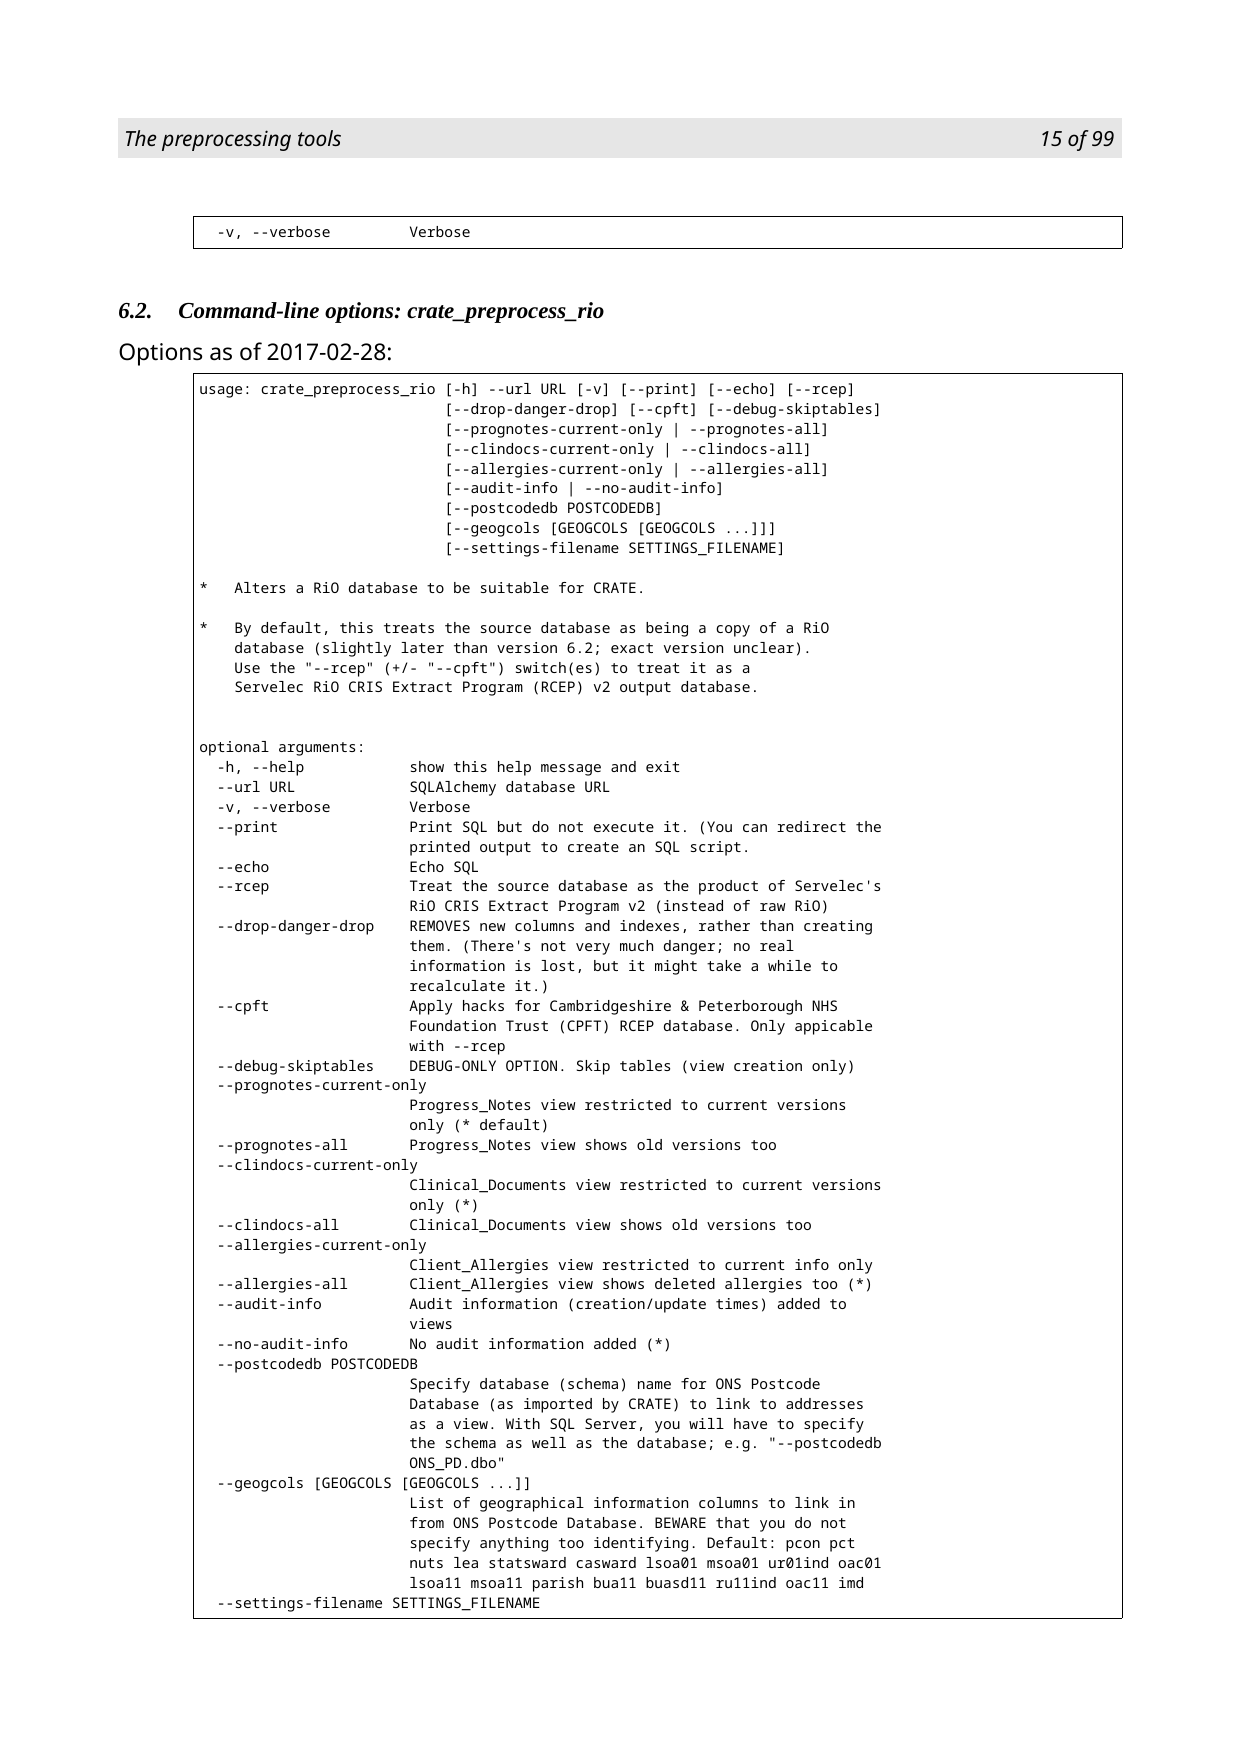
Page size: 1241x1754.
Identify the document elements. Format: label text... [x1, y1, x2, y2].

subtitle Command-line options: crate_preprocess_rio [118, 297, 1122, 323]
text Options as of 2017-02-28: [118, 336, 1122, 367]
table_header usage: crate_preprocess_rio [-h] --url URL [-v] [--print] [--echo] [--rcep] [--drop-danger-drop] [--cpft] [--debug-skiptables] [--prognotes-current-only | --prognotes-all] [--clindocs-current-only | --clindocs-all] [--allergies-current-only | --allergies-all] [--audit-info | --no-audit-info] [--postcodedb POSTCODEDB] [--geogcols [GEOGCOLS [GEOGCOLS ...]]] [--settings-filename SETTINGS_FILENAME] * Alters a RiO database to be suitable for CRATE. * By default, this treats the source database as being a copy of a RiO database (slightly later than version 6.2; exact version unclear). Use the "--rcep" (+/- "--cpft") switch(es) to treat it as a Servelec RiO CRIS Extract Program (RCEP) v2 output database. optional arguments: -h, --help show this help message and exit --url URL SQLAlchemy database URL -v, --verbose Verbose --print Print SQL but do not execute it. (You can redirect the printed output to create an SQL script. --echo Echo SQL --rcep Treat the source database as the product of Servelec's RiO CRIS Extract Program v2 (instead of raw RiO) --drop-danger-drop REMOVES new columns and indexes, rather than creating them. (There's not very much danger; no real information is lost, but it might take a while to recalculate it.) --cpft Apply hacks for Cambridgeshire & Peterborough NHS Foundation Trust (CPFT) RCEP database. Only appicable with --rcep --debug-skiptables DEBUG-ONLY OPTION. Skip tables (view creation only) --prognotes-current-only Progress_Notes view restricted to current versions only (* default) --prognotes-all Progress_Notes view shows old versions too --clindocs-current-only Clinical_Documents view restricted to current versions only (*) --clindocs-all Clinical_Documents view shows old versions too --allergies-current-only Client_Allergies view restricted to current info only --allergies-all Client_Allergies view shows deleted allergies too (*) --audit-info Audit information (creation/update times) added to views --no-audit-info No audit information added (*) --postcodedb POSTCODEDB Specify database (schema) name for ONS Postcode Database (as imported by CRATE) to link to addresses as a view. With SQL Server, you will have to specify the schema as well as the database; e.g. "--postcodedb ONS_PD.dbo" --geogcols [GEOGCOLS [GEOGCOLS ...]] List of geographical information columns to link in from ONS Postcode Database. BEWARE that you do not specify anything too identifying. Default: pcon pct nuts lea statsward casward lsoa01 msoa01 ur01ind oac01 lsoa11 msoa11 parish bua11 buasd11 ru11ind oac11 imd --settings-filename SETTINGS_FILENAME [194, 374, 1122, 1618]
table_header -v, --verbose Verbose [194, 217, 1122, 247]
